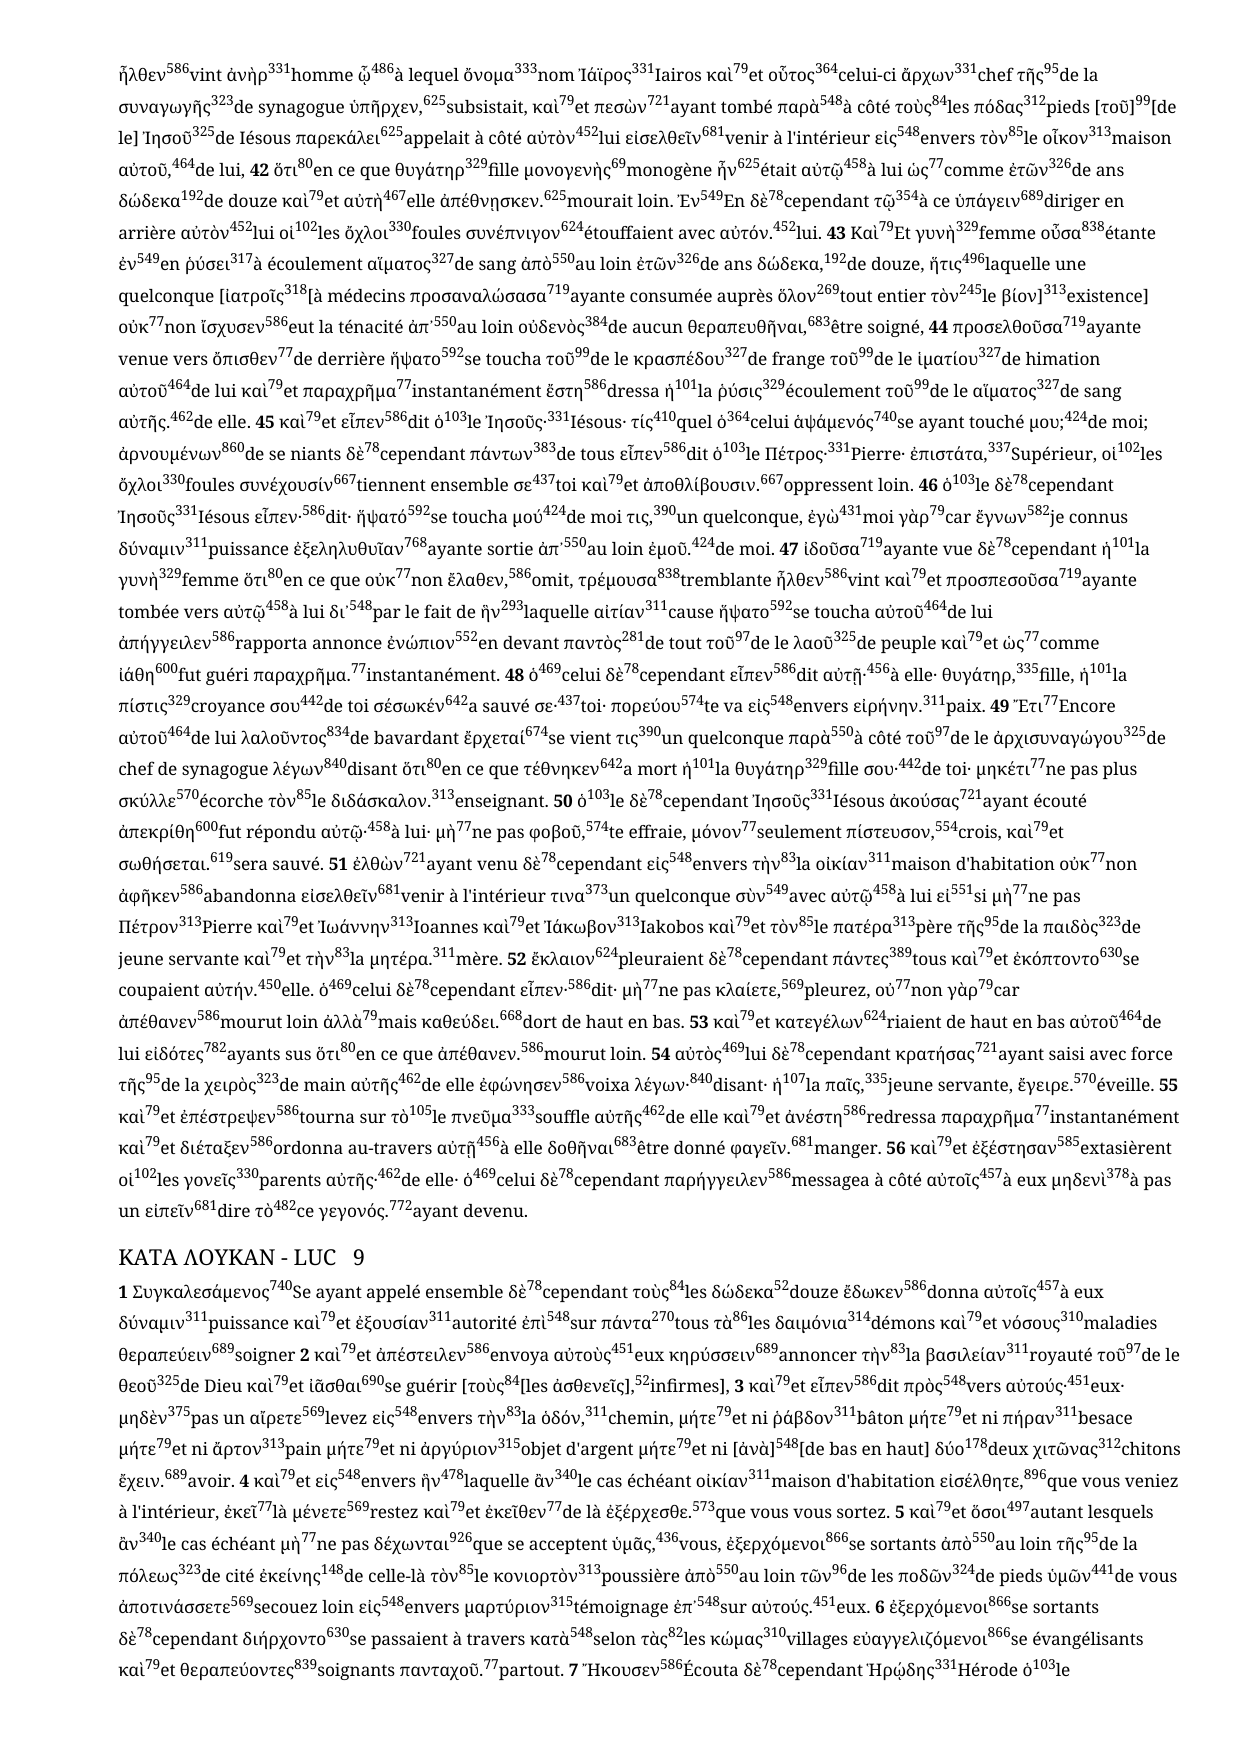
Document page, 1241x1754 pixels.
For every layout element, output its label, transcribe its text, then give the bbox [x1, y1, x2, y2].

text 1 Συγκαλεσάμενος740Se ayant appelé ensemble δὲ78cependant τοὺς84les δώδεκα52douze ἔδωκεν586donna αὐτοῖς457à eux δύναμιν311puissance καὶ79et ἐξουσίαν311autorité ἐπὶ548sur πάντα270tous τὰ86les δαιμόνια314démons καὶ79et νόσους310maladies θεραπεύειν689soigner 2 καὶ79et ἀπέστειλεν586envoya αὐτοὺς451eux κηρύσσειν689annoncer τὴν83la βασιλείαν311royauté τοῦ97de le θεοῦ325de Dieu καὶ79et ἰᾶσθαι690se guérir [τοὺς84[les ἀσθενεῖς],52infirmes], 3 καὶ79et εἶπεν586dit πρὸς548vers αὐτούς·451eux· μηδὲν375pas un αἴρετε569levez εἰς548envers τὴν83la ὁδόν,311chemin, μήτε79et ni ῥάβδον311bâton μήτε79et ni πήραν311besace μήτε79et ni ἄρτον313pain μήτε79et ni ἀργύριον315objet d'argent μήτε79et ni [ἀνὰ]548[de bas en haut] δύο178deux χιτῶνας312chitons ἔχειν.689avoir. 4 καὶ79et εἰς548envers ἣν478laquelle ἂν340le cas échéant οἰκίαν311maison d'habitation εἰσέλθητε,896que vous veniez à l'intérieur, ἐκεῖ77là μένετε569restez καὶ79et ἐκεῖθεν77de là ἐξέρχεσθε.573que vous vous sortez. 5 καὶ79et ὅσοι497autant lesquels ἂν340le cas échéant μὴ77ne pas δέχωνται926que se acceptent ὑμᾶς,436vous, ἐξερχόμενοι866se sortants ἀπὸ550au loin τῆς95de la πόλεως323de cité ἐκείνης148de celle-là τὸν85le κονιορτὸν313poussière ἀπὸ550au loin τῶν96de les ποδῶν324de pieds ὑμῶν441de vous ἀποτινάσσετε569secouez loin εἰς548envers μαρτύριον315témoignage ἐπ᾽548sur αὐτούς.451eux. 6 ἐξερχόμενοι866se sortants δὲ78cependant διήρχοντο630se passaient à travers κατὰ548selon τὰς82les κώμας310villages εὐαγγελιζόμενοι866se évangélisants καὶ79et θεραπεύοντες839soignants πανταχοῦ.77partout. 7 Ἤκουσεν586Écouta δὲ78cependant Ἡρῴδης331Hérode ὁ103le τετραάρχης331tétrarque τὰ347ces γινόμενα850se devenants πάντα270tous καὶ79et διηπόρει625hésitait complètement διὰ548par le fait de τὸ348ce λέγεσθαι692être dit ὑπό550sous τινων383de des quelconques ὅτι80en ce que Ἰωάννης331Ioannes ἠγέρθη600fut éveillé ἐκ550hors νεκρῶν,64de morts, 8 ὑπό550sous τινων383de des quelconques δὲ78cependant ὅτι80en ce que Ἠλίας331Élia ἐφάνη,600fut apparu en lumière, ἄλλων383de autres δὲ78cependant ὅτι80en ce que προφήτης331prophète τις287un quelconque τῶν96de les ἀρχαίων64de originaires ἀνέστη.586redressa. 9 εἶπεν586dit δὲ78cependant ὁ103le Ἡρῴδης·331Hérode· Ἰωάννην313Ioannes ἐγὼ431moi ἀπεκεφάλισα·582je décapitai· τίς410quel δέ78cependant ἐστιν668est οὗτος364celui-ci περὶ550autour οὗ492de lequel ἀκούω664j'écoute τοιαῦτα;347tels; καὶ79et ἐζήτει625cherchait ἰδεῖν681voir αὐτόν.452lui. 10 Καὶ79Et ὑποστρέψαντες720ayants retournés en arrière οἱ102les ἀπόστολοι330envoyés διηγήσαντο591se racontèrent complètement αὐτῷ458à lui ὅσα481autant lesquels ἐποίησαν.585firent. Καὶ79Et παραλαβὼν721ayant pris à côté αὐτοὺς451eux ὑπεχώρησεν586plaça en arrière κατ᾽548selon ἰδίαν544en propre εἰς548envers πόλιν311cité καλουμένην873étante appelée Βηθσαϊδά.311Bethsaïda. 11 οἱ102les δὲ78cependant ὄχλοι330foules γνόντες720ayants connus ἠκολούθησαν585suivirent αὐτῷ·458à lui· καὶ79et ἀποδεξάμενος740se ayant accepté loin αὐτοὺς451eux ἐλάλει625bavardait αὐτοῖς457à eux περὶ550autour τῆς95de la βασιλείας323de royauté τοῦ97de le θεοῦ,325de Dieu, καὶ79et τοὺς345ceux χρείαν311besoin ἔχοντας821ayants θεραπείας323de thérapie ἰᾶτο.631se guérissait. 12 Ἡ101La δὲ78cependant ἡμέρα329journée ἤρξατο592se origina κλίνειν·689cliner· προσελθόντες720ayants venus vers δὲ78cependant οἱ102les δώδεκα70douze εἶπαν585dirent αὐτῷ·458à lui· ἀπόλυσον554délie au loin τὸν85le ὄχλον,313foule, ἵνα80afin que πορευθέντες759ayants étés allés εἰς548envers τὰς82les κύκλῳ77en cercle κώμας310villages καὶ79et ἀγροὺς312champs καταλύσωσιν898que délient vers le bas καὶ79et εὕρωσιν898que trouvent ἐπισιτισμόν,313ravitaillement, ὅτι80en ce que ὧδε77ici ἐν549en ἐρήμῳ10à désert τόπῳ319à lieu ἐσμέν.663nous sommes. 13 εἶπεν586dit δὲ78cependant πρὸς548vers αὐτούς·451eux· δότε553donnez αὐτοῖς457à eux ὑμεῖς447vous φαγεῖν.681manger. οἱ468ceux δὲ78cependant εἶπαν·585dirent· οὐκ77non εἰσὶν667sont ἡμῖν419à nous πλεῖον73plus nombreusement ἢ79ou ἄρτοι330pains πέντε196cinq καὶ79et ἰχθύες330poissons δύο,196deux, εἰ80si μήτι340ne serait-ce que πορευθέντες759ayants étés allés ἡμεῖς430nous ἀγοράσωμεν894que nous achetions à l'agora εἰς548envers πάντα269tout τὸν85le λαὸν313peuple τοῦτον138celui-ci βρώματα.314aliments. 14 ἦσαν624étaient γὰρ79car ὡσεὶ77comme si ἄνδρες330hommes πεντακισχίλιοι.196cinq mille. εἶπεν586dit δὲ78cependant πρὸς548vers τοὺς84les μαθητὰς312disciples αὐτοῦ·464de lui· κατακλίνατε553clinez de haut en bas αὐτοὺς451eux κλισίας310places de clinaisons [ὡσεὶ]77[comme si] ἀνὰ77de bas en haut πεντήκοντα.52cinquante. 15 καὶ79et ἐποίησαν585firent οὕτως77ainsi καὶ79et κατέκλιναν585clinèrent de haut en bas ἅπαντας.372en totalités. 16 λαβὼν721ayant pris δὲ78cependant τοὺς84les πέντε178cinq ἄρτους312pains καὶ79et τοὺς84les δύο178deux ἰχθύας312poissons ἀναβλέψας721ayant regardé de bas en haut εἰς548envers τὸν85le οὐρανὸν313ciel εὐλόγησεν586élogia αὐτοὺς451eux καὶ79et κατέκλασεν586cassa de haut en bas καὶ79et ἐδίδου625donnait τοῖς90à les μαθηταῖς318à disciples παραθεῖναι681poser à côté τῷ91à le ὄχλῳ.319à foule. 17 καὶ79et ἔφαγον585mangèrent καὶ79et ἐχορτάσθησαν599furent fourragé πάντες,389tous, καὶ79et ἤρθη600fut levé τὸ366ce περισσεῦσαν723ayant surabondé αὐτοῖς457à eux κλασμάτων326de morceaux κόφινοι330couffins δώδεκα.196douze. 18 Καὶ79Et ἐγένετο592se devint ἐν549en τῷ354à ce εἶναι689être αὐτὸν452lui προσευχόμενον849se priant κατὰ548selon μόνας370seules συνῆσαν624étaient avec αὐτῷ458à lui οἱ102les μαθηταί,330disciples, καὶ79et ἐπηρώτησεν586surinterrogea αὐτοὺς451eux λέγων·840disant· τίνα397quel με417moi λέγουσιν667disent οἱ102les ὄχλοι330foules εἶναι;689être; 19 οἱ468ceux δὲ78cependant ἀποκριθέντες759ayants étés répondus εἶπαν·585dirent· Ἰωάννην313Ioannes τὸν85le βαπτιστήν,313Baptiseur, ἄλλοι389autres δὲ78cependant Ἠλίαν,313Élia, ἄλλοι389autres δὲ78cependant ὅτι80en ce que προφήτης331prophète τις287un quelconque τῶν96de les ἀρχαίων64de originaires ἀνέστη.586redressa. 20 εἶπεν586dit δὲ78cependant αὐτοῖς·457à eux· ὑμεῖς447vous δὲ78cependant τίνα397quel με417moi λέγετε665vous dites εἶναι;689être; Πέτρος331Pierre δὲ78cependant ἀποκριθεὶς760ayant été répondu εἶπεν·586dit· τὸν85le χριστὸν313Christ τοῦ97de le θεοῦ.325de Dieu. 21 ὁ469celui δὲ78cependant ἐπιτιμήσας721ayant survalorisé αὐτοῖς457à eux παρήγγειλεν586messagea à côté μηδενὶ378à pas un λέγειν689dire τοῦτο348ce-ci 22 εἰπὼν721ayant dit ὅτι80en ce que δεῖ668attache de lien τὸν85le υἱὸν313fils τοῦ97de le ἀνθρώπου325de être humain πολλὰ374nombreux παθεῖν681souffrir καὶ79et ἀποδοκιμασθῆναι683être éprouvé en rejet ἀπὸ550au loin τῶν96de les πρεσβυτέρων64de plus anciens καὶ79et ἀρχιερέων324de chefs sacrificateurs καὶ79et γραμματέων324de lettrés καὶ79et ἀποκτανθῆναι683être tué catégoriquement καὶ79et τῇ89à la τρίτῃ206à troisième ἡμέρᾳ317à journée ἐγερθῆναι.683être éveillé. 23 Ἔλεγεν625Disait δὲ78cependant πρὸς548vers πάντας·372tous· εἴ80si τις390un quelconque θέλει668veut ὀπίσω552derrière μου424de moi ἔρχεσθαι,690se venir, ἀρνησάσθω560se nie ἑαυτὸν528lui-même καὶ79et ἀράτω556lève τὸν85le σταυρὸν313croix αὐτοῦ464de lui καθ᾽548selon ἡμέραν311journée καὶ79et ἀκολουθείτω572suive μοι.420à moi. 24 ὃς498lequel γὰρ79car ἂν340le cas échéant θέλῃ921que veuille τὴν83la ψυχὴν311âme αὐτοῦ464de lui σῶσαι681sauver ἀπολέσει606perdra au loin αὐτήν·450elle· ὃς498lequel δ᾽78cependant ἂν340le cas échéant ἀπολέσῃ899que perde au loin τὴν83la ψυχὴν311âme αὐτοῦ464de lui ἕνεκεν552à cause ἐμοῦ424de moi οὗτος364celui-ci σώσει606sauvera αὐτήν.450elle. 25 τί399quel γὰρ79car ὠφελεῖται680est profité ἄνθρωπος331être humain κερδήσας721ayant gagné τὸν85le κόσμον313monde ὅλον269tout entier ἑαυτὸν528lui-même δὲ78cependant ἀπολέσας721ayant perdu au loin ἢ79ou ζημιωθείς;760ayant été endommagé; 26 ὃς498lequel γὰρ79car ἂν340le cas échéant ἐπαισχυνθῇ911que soit eu honte sur με417moi καὶ79et τοὺς84les ἐμοὺς217miens λόγους,312discours, τοῦτον346celui-ci ὁ103le υἱὸς331fils τοῦ97de le ἀνθρώπου325de être humain ἐπαισχυνθήσεται,619sera eu honte sur, ὅταν80lorsque le cas échéant ἔλθῃ899que vienne ἐν549en τῇ89à la δόξῃ317à gloire αὐτοῦ464de lui καὶ79et τοῦ97de le πατρὸς325de père καὶ79et τῶν96de les ἁγίων15de saints ἀγγέλων.324de messagers. 27 λέγω664je dis δὲ78cependant ὑμῖν438à vous ἀληθῶς,77vraiment, εἰσίν667sont τινες389des quelconques τῶν357de ceux αὐτοῦ77là-même ἑστηκότων777de ayants dressés οἳ497lesquels οὐ77non μὴ77ne pas γεύσωνται904que se goûtent θανάτου325de trépas ἕως80jusqu'à ce que ἂν340le cas échéant ἴδωσιν898que voient τὴν83la βασιλείαν311royauté τοῦ97de le θεοῦ.325de Dieu. 28 Ἐγένετο592Se devint δὲ78cependant μετὰ548après τοὺς84les λόγους312discours τούτους137ceux-ci ὡσεὶ77comme si ἡμέραι328journées ὀκτὼ194huit [καὶ]79[et] παραλαβὼν721ayant pris à côté Πέτρον313Pierre καὶ79et Ἰωάννην313Ioannes καὶ79et Ἰάκωβον313Iakobos ἀνέβη586monta εἰς548envers τὸ87le ὄρος315montagne προσεύξασθαι.682se prier. 29 καὶ79et ἐγένετο592se devint ἐν549en τῷ354à ce προσεύχεσθαι690se prier αὐτὸν452lui τὸ105le εἶδος333aspect τοῦ99de le προσώπου327de face αὐτοῦ464de lui ἕτερον392autre-différent καὶ79et ὁ103le ἱματισμὸς331habillement d'himation αὐτοῦ464de lui λευκὸς47blanc ἐξαστράπτων.840éclairant dehors. 30 καὶ79et ἰδοὺ306voici ἄνδρες330hommes δύο196deux συνελάλουν624bavardaient ensemble αὐτῷ,458à lui, οἵτινες497lesquels des quelconques ἦσαν624étaient Μωϋσῆς331Môusês καὶ79et Ἠλίας,331Élia, 31 οἳ497lesquels ὀφθέντες759ayants étés vus ἐν549en δόξῃ317à gloire ἔλεγον624disaient τὴν83la ἔξοδον311exode αὐτοῦ,464de lui, ἣν478laquelle ἤμελλεν625imminait πληροῦν689faire plénitude ἐν549en Ἰερουσαλήμ.317à Ierousalem. 32 ὁ103le δὲ78cependant Πέτρος331Pierre καὶ79et οἱ363ceux σὺν549avec αὐτῷ458à lui ἦσαν624étaient βεβαρημένοι812ayants étés alourdis ὕπνῳ·319à sommeil· διαγρηγορήσαντες720ayants veillés à travers δὲ78cependant εἶδον585virent τὴν83la δόξαν311gloire αὐτοῦ464de lui καὶ79et τοὺς84les δύο178deux ἄνδρας312hommes τοὺς345ceux συνεστῶτας769ayants dressés avec αὐτῷ.458à lui. 33 καὶ79et ἐγένετο592se devint ἐν549en τῷ354à ce διαχωρίζεσθαι692être séparé entièrement αὐτοὺς451eux ἀπ᾽550au loin αὐτοῦ464de lui εἶπεν586dit ὁ103le Πέτρος331Pierre πρὸς548vers τὸν85le Ἰησοῦν·313Iésous· ἐπιστάτα,337Supérieur, καλόν49beau ἐστιν668est ἡμᾶς416nous ὧδε77ici εἶναι,689être, καὶ79et ποιήσωμεν894que nous fassions σκηνὰς310tentes τρεῖς,176trois, μίαν51une σοὶ439à toi καὶ79et μίαν51une Μωϋσεῖ319à Môusês καὶ79et μίαν51une Ἠλίᾳ,319à Élia, μὴ77ne pas εἰδὼς783ayant su ὃ482lequel λέγει.668dit. 34 ταῦτα347ces-ci δὲ78cependant αὐτοῦ464de lui λέγοντος834de disant ἐγένετο592se devint νεφέλη329nuée καὶ79et ἐπεσκίαζεν625ombrait sur αὐτούς·451eux· ἐφοβήθησαν599furent effrayé δὲ78cependant ἐν549en τῷ354à ce εἰσελθεῖν681venir à l'intérieur αὐτοὺς451eux εἰς548envers τὴν83la νεφέλην.311nuée. 35 καὶ79et φωνὴ329voix ἐγένετο592se devint ἐκ550hors τῆς95de la νεφέλης323de nuée λέγουσα·838disante· οὗτός364celui-ci ἐστιν668est ὁ103le υἱός331fils μου424de moi ὁ364celui ἐκλελεγμένος,813ayant été élu, αὐτοῦ464de lui ἀκούετε.569écoutez. 36 καὶ79et ἐν549en τῷ354à ce γενέσθαι682se devenir τὴν83la φωνὴν311voix εὑρέθη600fut trouvé Ἰησοῦς331Iésous μόνος.132seul. καὶ79et αὐτοὶ468eux ἐσίγησαν585gardèrent le silence καὶ79et οὐδενὶ378à aucun ἀπήγγειλαν585rapportèrent annonce ἐν549en ἐκείναις141à celles-là ταῖς88à les ἡμέραις316à journées οὐδὲν375aucun ὧν493de lesquels ἑώρακαν.641ont vu. 37 Ἐγένετο592Se devint δὲ78cependant τῇ89à la ἑξῆς77suivant ἡμέρᾳ317à journée κατελθόντων715de ayants venus de haut en bas αὐτῶν463de eux ἀπὸ550au loin τοῦ99de le ὄρους327de montagne συνήντησεν586rencontra avec αὐτῷ458à lui ὄχλος331foule πολύς.287nombreux. 38 καὶ79et ἰδοὺ306voici ἀνὴρ331homme ἀπὸ550au loin τοῦ97de le ὄχλου325de foule ἐβόησεν586beugla λέγων·840disant· διδάσκαλε,337enseignant, δέομαί670je m'attache de lien σου442de toi ἐπιβλέψαι681regarder sur ἐπὶ548sur τὸν85le υἱόν313fils μου,424de moi, ὅτι80en ce que μονογενής47monogène μοί420à moi ἐστιν,668est, 39 καὶ79et ἰδοὺ306voici πνεῦμα333souffle λαμβάνει668prend αὐτὸν452lui καὶ79et ἐξαίφνης77soudainement κράζει668croasse καὶ79et σπαράσσει668convulse αὐτὸν452lui μετὰ550avec ἀφροῦ325de écume καὶ79et μόγις77laborieusement ἀποχωρεῖ668déplace loin ἀπ᾽550au loin αὐτοῦ464de lui συντρῖβον842broyant ensemble αὐτόν·452lui· 40 καὶ79et ἐδεήθην596je fus attaché de lien τῶν96de les μαθητῶν324de disciples σου442de toi ἵνα80afin que ἐκβάλωσιν898que éjectent αὐτό,454lui, καὶ79et οὐκ77non ἠδυνήθησαν.599furent pu. 41 ἀποκριθεὶς760ayant été répondu δὲ78cependant ὁ103le Ἰησοῦς331Iésous εἶπεν·586dit· ὦ340O γενεὰ335génération ἄπιστος25incroyante καὶ79et διεστραμμένη,816ayante étée tournée de travers, ἕως80jusqu'à ce que πότε77quand ἔσομαι608je me serai πρὸς548vers ὑμᾶς436vous καὶ79et ἀνέξομαι608je m'assumerai ὑμῶν;441de vous; προσάγαγε554amène ὧδε77ici τὸν85le υἱόν313fils σου.442de toi. 42 ἔτι77encore δὲ78cependant προσερχομένου861de se venant vers αὐτοῦ464de lui ἔρρηξεν586fracassa αὐτὸν452lui τὸ105le δαιμόνιον333démon καὶ79et συνεσπάραξεν·586convulsa ensemble· ἐπετίμησεν586survalorisa δὲ78cependant ὁ103le Ἰησοῦς331Iésous τῷ93à le πνεύματι321à souffle τῷ93à le ἀκαθάρτῳ12à impur καὶ79et ἰάσατο592se guérit τὸν85le παῖδα313jeune servant καὶ79et ἀπέδωκεν586redonna αὐτὸν452lui τῷ91à le πατρὶ319à père αὐτοῦ.464de lui. 43 ἐξεπλήσσοντο635étaient heurté à l'excès δὲ78cependant πάντες389tous ἐπὶ549sur τῇ89à la μεγαλειότητι317à magnificence τοῦ97de le θεοῦ.325de Dieu. Πάντων383de Tous δὲ78cependant θαυμαζόντων833de étonnants ἐπὶ549sur πᾶσιν379à tous οἷς487à lesquels ἐποίει625faisait εἶπεν586dit πρὸς548vers τοὺς84les μαθητὰς312disciples αὐτοῦ·464de lui· 44 θέσθε557que vous vous posez ὑμεῖς447vous εἰς548envers τὰ86les ὦτα314oreilles ὑμῶν441de vous τοὺς84les λόγους312discours τούτους·137ceux-ci· ὁ103le γὰρ79car υἱὸς331fils τοῦ97de le ἀνθρώπου325de être humain μέλλει668immine παραδίδοσθαι692être transmis εἰς548envers χεῖρας310mains ἀνθρώπων.324de êtres humains. 45 οἱ468ceux δὲ78cependant ἠγνόουν624méconnaissaient τὸ87le ῥῆμα315oral τοῦτο140ce-ci καὶ79et ἦν625était παρακεκαλυμμένον815ayant été couvert à côté ἀπ᾽550au loin αὐτῶν463de eux ἵνα80afin que μὴ77ne pas αἴσθωνται904que se perçoivent αὐτό,454lui, καὶ79et ἐφοβοῦντο630se effrayaient ἐρωτῆσαι681interroger αὐτὸν452lui περὶ550autour τοῦ99de le ῥήματος327de oral τούτου.152de ce-ci. 46 Εἰσῆλθεν586Vint à l'intérieur δὲ78cependant διαλογισμὸς331calcul au-travers ἐν549en αὐτοῖς,457à eux, τὸ366ce τίς410quel ἂν340le cas échéant εἴη700que soit μείζων47plus grand αὐτῶν.463de eux. 47 ὁ103le δὲ78cependant Ἰησοῦς331Iésous εἰδὼς783ayant su τὸν85le διαλογισμὸν313calcul au-travers τῆς95de la καρδίας323de coeur αὐτῶν,463de eux, ἐπιλαβόμενος740se ayant emparé παιδίον315petit enfant ἔστησεν586dressa αὐτὸ454lui παρ᾽549à côté ἑαυτῷ533à lui-même 48 καὶ79et εἶπεν586dit αὐτοῖς·457à eux· ὃς498lequel ἐὰν340si le cas échéant δέξηται905que se accepte τοῦτο140ce-ci τὸ87le παιδίον315petit enfant ἐπὶ549sur τῷ93à le ὀνόματί321à nom μου,424de moi, ἐμὲ417moi δέχεται·674se accepte· καὶ79et ὃς498lequel ἂν340le cas échéant ἐμὲ417moi δέξηται,905que se accepte, δέχεται674se accepte τὸν346celui ἀποστείλαντά707ayant envoyé με·417moi· ὁ103le γὰρ79car μικρότερος47plus petit ἐν549en πᾶσιν377à tous ὑμῖν438à vous ὑπάρχων840subsistant οὗτός364celui-ci ἐστιν668est μέγας.47grand. 49 Ἀποκριθεὶς760Ayant été répondu δὲ78cependant Ἰωάννης331Ioannes εἶπεν·586dit· ἐπιστάτα,337Supérieur, εἴδομέν581nous vîmes τινα373un quelconque ἐν549en τῷ93à le ὀνόματί321à nom σου442de toi ἐκβάλλοντα822éjectant δαιμόνια314démons καὶ79et ἐκωλύομεν620nous empêchions αὐτόν,452lui, ὅτι80en ce que οὐκ77non ἀκολουθεῖ668suit μεθ᾽550avec ἡμῶν.423de nous. 50 εἶπεν586dit δὲ78cependant πρὸς548vers αὐτὸν452lui ὁ103le Ἰησοῦς·331Iésous· μὴ77ne pas κωλύετε·569empêchez· ὃς498lequel γὰρ79car οὐκ77non ἔστιν668est καθ᾽550contre ὑμῶν,441de vous, ὑπὲρ550au-dessus ὑμῶν441de vous ἐστιν.668est. 51 Ἐγένετο592Se devint δὲ78cependant ἐν549en τῷ354à ce συμπληροῦσθαι692être fait plénitude ensemble τὰς82les ἡμέρας310journées τῆς95de la ἀναλήμψεως323de prise de bas en haut αὐτοῦ464de lui καὶ79et αὐτὸς469lui τὸ247le πρόσωπον315face ἐστήρισεν586fixa τοῦ360de ce πορεύεσθαι690se aller εἰς548envers Ἰερουσαλήμ.311Ierousalem. 52 Καὶ79Et ἀπέστειλεν586envoya ἀγγέλους312messagers πρὸ550d'avant προσώπου327de face αὐτοῦ.464de lui. καὶ79et πορευθέντες759ayants étés allés εἰσῆλθον585vinrent à l'intérieur εἰς548envers κώμην311village Σαμαριτῶν324de Samaritains ὡς80comme ἑτοιμάσαι681préparer αὐτῷ·458à lui· 53 καὶ79et οὐκ77non ἐδέξαντο591se acceptèrent αὐτόν,452lui, ὅτι80en ce que τὸ105le πρόσωπον333face αὐτοῦ464de lui ἦν625était πορευόμενον869se allant εἰς548envers Ἰερουσαλήμ.311Ierousalem. 54 ἰδόντες720ayants vus δὲ78cependant οἱ102les μαθηταὶ330disciples Ἰάκωβος331Iakobos καὶ79et Ἰωάννης331Ioannes εἶπαν·585dirent· κύριε,337Maître, θέλεις666tu veux εἴπωμεν894que nous disions πῦρ315feu καταβῆναι681descendre ἀπὸ550au loin τοῦ97de le οὐρανοῦ325de ciel καὶ79et ἀναλῶσαι681consumer αὐτούς;451eux; 55 στραφεὶς760ayant été tourné δὲ78cependant ἐπετίμησεν586survalorisa αὐτοῖς.457à eux. 56 καὶ79et ἐπορεύθησαν599furent allé εἰς548envers ἑτέραν113autre-différente κώμην.311village. 57 Καὶ79Et πορευομένων860de se allants αὐτῶν463de eux ἐν549en τῇ89à la ὁδῷ317à chemin εἶπέν586dit τις390un quelconque πρὸς548vers αὐτόν·452lui· ἀκολουθήσω602je suivrai σοι439à toi ὅπου80là où ἐὰν340si le cas échéant ἀπέρχῃ.925que tu te éloignes. 58 καὶ79et εἶπεν586dit αὐτῷ458à lui ὁ103le Ἰησοῦς·331Iésous· αἱ100les ἀλώπεκες328renards φωλεοὺς312tanières ἔχουσιν667ont καὶ79et τὰ104les πετεινὰ332volatiles τοῦ97de le οὐρανοῦ325de ciel κατασκηνώσεις,310nids, ὁ103le δὲ78cependant υἱὸς331fils τοῦ97de le ἀνθρώπου325de être humain οὐκ77non ἔχει668a ποῦ77où? τὴν243la κεφαλὴν311tête κλίνῃ.921que cline. 59 Εἶπεν586Dit δὲ78cependant πρὸς548vers ἕτερον·373autre-différent· ἀκολούθει570suis μοι.420à moi. ὁ469celui δὲ78cependant εἶπεν·586dit· [κύριε,]337[Maître,] ἐπίτρεψόν554permets μοι420à moi ἀπελθόντι713à ayant éloigné πρῶτον77premièrement θάψαι681ensevelir τὸν85le πατέρα313père μου.424de moi. 60 εἶπεν586dit δὲ78cependant αὐτῷ·458à lui· ἄφες554abandonne τοὺς84les νεκροὺς52morts θάψαι681ensevelir τοὺς84les ἑαυτῶν536de eux-mêmes νεκρούς,52morts, σὺ448toi δὲ78cependant ἀπελθὼν721ayant éloigné διάγγελλε570annonce à travers τὴν83la βασιλείαν311royauté τοῦ97de le θεοῦ.325de Dieu. 61 Εἶπεν586Dit δὲ78cependant καὶ77aussi ἕτερος·390autre-différent· ἀκολουθήσω602je suivrai σοι,439à toi, κύριε·337Maître· πρῶτον77premièrement δὲ78cependant ἐπίτρεψόν554permets μοι420à moi ἀποτάξασθαι682se éloigner en ordonnance τοῖς351à ceux εἰς548envers τὸν85le οἶκόν313maison μου.424de moi. 62 εἶπεν586dit δὲ78cependant [πρὸς548[vers αὐτὸν]452lui] ὁ103le Ἰησοῦς·331Iésous· οὐδεὶς390aucun ἐπιβαλὼν721ayant surjeté τὴν83la χεῖρα311main αὐτοῦ464de lui ἐπ᾽548sur ἄροτρον315araire καὶ79et βλέπων840regardant εἰς548envers τὰ347ces ὀπίσω77derrière εὔθετός47bien placé ἐστιν668est τῇ89à la βασιλείᾳ317à royauté τοῦ97de le θεοῦ.325de Dieu. [118, 1276, 1181, 1682]
text 1 Καὶ79Et ἐγένετο592se devint ἐν549en τῷ352à celui καθεξῆς77successivement καὶ79et αὐτὸς469lui διώδευεν625faisait route à travers κατὰ548selon πόλιν311cité καὶ79et κώμην311village κηρύσσων840annonçant καὶ79et εὐαγγελιζόμενος867se évangélisant τὴν83la βασιλείαν311royauté τοῦ97de le θεοῦ325de Dieu καὶ79et οἱ102les δώδεκα70douze σὺν549avec αὐτῷ,458à lui, 2 καὶ79et γυναῖκές328femmes τινες284des quelconques αἳ495lesquelles ἦσαν624étaient τεθεραπευμέναι810ayantes étées soignées ἀπὸ550au loin πνευμάτων326de souffles πονηρῶν17de méchants καὶ79et ἀσθενειῶν,322de infirmités, Μαρία329Maria ἡ496celle καλουμένη889étante appelée Μαγδαληνή,329Magdalene, ἀφ᾽550au loin ἧς490de laquelle δαιμόνια332démons ἑπτὰ198sept ἐξεληλύθει,659avait sorti, 3 καὶ79et Ἰωάννα329Ioanna γυνὴ329femme Χουζᾶ325de Chouza ἐπιτρόπου325de administrateur Ἡρῴδου325de Hérode καὶ79et Σουσάννα329Sousanna καὶ79et ἕτεραι387autres-différentes πολλαί,284nombreuses, αἵτινες495lesquelles des quelconques διηκόνουν624servaient αὐτοῖς457à eux ἐκ550hors τῶν359de ces ὑπαρχόντων835de subsistants αὐταῖς.455à elles. 4 Συνιόντος834de Allant ensemble δὲ78cependant ὄχλου325de foule πολλοῦ281de nombreux καὶ79et τῶν357de ceux κατὰ548selon πόλιν311cité ἐπιπορευομένων860de se allants en plus πρὸς548vers αὐτὸν452lui εἶπεν586dit διὰ550par παραβολῆς·323de parabole· 5 ἐξῆλθεν586sortit ὁ364celui σπείρων840semant τοῦ360de ce σπεῖραι681semer τὸν85le σπόρον313semaille αὐτοῦ.464de lui. καὶ79et ἐν549en τῷ354à ce σπείρειν689semer αὐτὸν452lui ὃ392lequel μὲν77certes ἔπεσεν586tomba παρὰ548à côté τὴν83la ὁδὸν311chemin καὶ79et κατεπατήθη,600fut piétiné de haut en bas, καὶ79et τὰ104les πετεινὰ332volatiles τοῦ97de le οὐρανοῦ325de ciel κατέφαγεν586mangea complètement αὐτό.454lui. 6 καὶ79et ἕτερον392autre-différent κατέπεσεν586tomba de haut en bas ἐπὶ548sur τὴν83la πέτραν,311roche, καὶ79et φυὲν762ayant été poussé ἐξηράνθη600fut séché διὰ548par le fait de τὸ348ce μὴ77ne pas ἔχειν689avoir ἰκμάδα.311humidité. 7 καὶ79et ἕτερον392autre-différent ἔπεσεν586tomba ἐν549en μέσῳ61à au milieu τῶν94de les ἀκανθῶν,322de épines, καὶ79et συμφυεῖσαι757ayantes étées poussées avec αἱ100les ἄκανθαι328épines ἀπέπνιξαν585étouffèrent complètement αὐτό.454lui. 8 καὶ79et ἕτερον392autre-différent ἔπεσεν586tomba εἰς548envers τὴν83la γῆν311terre τὴν83la ἀγαθὴν2bonne καὶ79et φυὲν762ayant été poussé ἐποίησεν586fit καρπὸν313fruit ἑκατονταπλασίονα.4centuple. ταῦτα347ces-ci λέγων840disant ἐφώνει·625voixait· ὁ364celui ἔχων840ayant ὦτα314oreilles ἀκούειν689écouter ἀκουέτω.572écoute. 9 Ἐπηρώτων624Surinterrogeaient δὲ78cependant αὐτὸν452lui οἱ102les μαθηταὶ330disciples αὐτοῦ464de lui τίς172quelle αὕτη362celle-ci εἴη700que soit ἡ101la παραβολή.329parabole. 10 ὁ469celui δὲ78cependant εἶπεν·586dit· ὑμῖν438à vous δέδοται654a été donné γνῶναι681connaître τὰ86les μυστήρια314mystères τῆς95de la βασιλείας323de royauté τοῦ97de le θεοῦ,325de Dieu, τοῖς90à les δὲ78cependant λοιποῖς377à restants ἐν549en παραβολαῖς,316à paraboles, ἵνα80afin que βλέποντες839regardants μὴ77ne pas βλέπωσιν920que regardent καὶ79et ἀκούοντες839écoutants μὴ77ne pas συνιῶσιν.920que comprennent. 11 Ἔστιν668Est δὲ78cependant αὕτη362celle-ci ἡ101la παραβολή·329parabole· ὁ103le σπόρος331semaille ἐστὶν668est ὁ103le λόγος331discours τοῦ97de le θεοῦ.325de Dieu. 12 οἱ363ceux δὲ78cependant παρὰ548à côté τὴν83la ὁδόν311chemin εἰσιν667sont οἱ363ceux ἀκούσαντες,720ayants écoutés, εἶτα77puis ἔρχεται674se vient ὁ103le διάβολος71diable καὶ79et αἴρει668lève τὸν85le λόγον313discours ἀπὸ550au loin τῆς95de la καρδίας323de coeur αὐτῶν,463de eux, ἵνα80afin que μὴ77ne pas πιστεύσαντες720ayants crus σωθῶσιν.910que soient sauvé. 13 οἱ363ceux δὲ78cependant ἐπὶ550sur τῆς95de la πέτρας323de roche οἳ497lesquels ὅταν80lorsque le cas échéant ἀκούσωσιν898que écoutent μετὰ550avec χαρᾶς323de joie δέχονται673se acceptent τὸν85le λόγον,313discours, καὶ79et οὗτοι363ceux-ci ῥίζαν311racine οὐκ77non ἔχουσιν,667ont, οἳ497lesquels πρὸς548vers καιρὸν313moment πιστεύουσιν667croient καὶ79et ἐν549en καιρῷ319à moment πειρασμοῦ325de tentation ἀφίστανται.673se dressent au loin. 14 τὸ366ce δὲ78cependant εἰς548envers τὰς82les ἀκάνθας310épines πεσόν,723ayant tombé, οὗτοί363ceux-ci εἰσιν667sont οἱ363ceux ἀκούσαντες,720ayants écoutés, καὶ79et ὑπὸ550sous μεριμνῶν322de inquiétudes καὶ79et πλούτου325de richesse καὶ79et ἡδονῶν322de plaisirs τοῦ97de le βίου325de existence πορευόμενοι866se allants συμπνίγονται679sont étouffés avec καὶ79et οὐ77non τελεσφοροῦσιν.667colportent à perfection. 15 τὸ366ce δὲ78cependant ἐν549en τῇ89à la καλῇ8à belle γῇ,317à terre, οὗτοί363ceux-ci εἰσιν667sont οἵτινες497lesquels des quelconques ἐν549en καρδίᾳ317à coeur καλῇ8à belle καὶ79et ἀγαθῇ8à bonne ἀκούσαντες720ayants écoutés τὸν85le λόγον313discours κατέχουσιν667tiennent de haut en bas καὶ79et καρποφοροῦσιν667colportent du fruit ἐν549en ὑπομονῇ.317à résistance. 16 Οὐδεὶς390Aucun δὲ78cependant λύχνον313chandelle ἅψας721ayant touché καλύπτει668couvre αὐτὸν452lui σκεύει321à ustensile ἢ79ou ὑποκάτω552en dessous vers le bas κλίνης323de lit τίθησιν,668pose, ἀλλ᾽79mais ἐπὶ550sur λυχνίας323de chandelier τίθησιν,668pose, ἵνα80afin que οἱ363ceux εἰσπορευόμενοι866se allants à l'intérieur βλέπωσιν920que regardent τὸ87le φῶς.315lumière. 17 οὐ77non γάρ79car ἐστιν668est κρυπτὸν49caché ὃ500lequel οὐ77non φανερὸν49visible γενήσεται612se deviendra οὐδὲ79non cependant ἀπόκρυφον73caché au loin ὃ500lequel οὐ77non μὴ77ne pas γνωσθῇ911que soit connu καὶ79et εἰς548envers φανερὸν55visible ἔλθῃ.899que vienne. 18 Βλέπετε569Regardez οὖν79donc πῶς77comment? ἀκούετε·665vous écoutez· ὃς498lequel ἂν340le cas échéant γὰρ79car ἔχῃ,921que ait, δοθήσεται619sera donné αὐτῷ·458à lui· καὶ79et ὃς498lequel ἂν340le cas échéant μὴ77ne pas ἔχῃ,921que ait, καὶ77aussi ὃ482lequel δοκεῖ668estime ἔχειν689avoir ἀρθήσεται619sera levé ἀπ᾽550au loin αὐτοῦ.464de lui. 19 Παρεγένετο592Se devint à côté δὲ78cependant πρὸς548vers αὐτὸν452lui ἡ101la μήτηρ329mère καὶ79et οἱ102les ἀδελφοὶ330frères αὐτοῦ464de lui καὶ79et οὐκ77non ἠδύναντο630se pouvaient συντυχεῖν681obtenir avec αὐτῷ458à lui διὰ548par le fait de τὸν85le ὄχλον.313foule. 20 ἀπηγγέλη600fut rapporté annonce δὲ78cependant αὐτῷ·458à lui· ἡ101la μήτηρ329mère σου442de toi καὶ79et οἱ102les ἀδελφοί330frères σου442de toi ἑστήκασιν641ont dressé ἔξω77au-dehors ἰδεῖν681voir θέλοντές839voulants σε.437toi. 21 ὁ469celui δὲ78cependant ἀποκριθεὶς760ayant été répondu εἶπεν586dit πρὸς548vers αὐτούς·451eux· μήτηρ329mère μου424de moi καὶ79et ἀδελφοί330frères μου424de moi οὗτοί363ceux-ci εἰσιν667sont οἱ363ceux τὸν85le λόγον313discours τοῦ97de le θεοῦ325de Dieu ἀκούοντες839écoutants καὶ79et ποιοῦντες.839faisants. 22 Ἐγένετο592Se devint δὲ78cependant ἐν549en μιᾷ57à une τῶν94de les ἡμερῶν322de journées καὶ79et αὐτὸς469lui ἐνέβη586embarqua εἰς548envers πλοῖον315navire καὶ79et οἱ102les μαθηταὶ330disciples αὐτοῦ464de lui καὶ79et εἶπεν586dit πρὸς548vers αὐτούς·451eux· διέλθωμεν894que nous passions à travers εἰς548envers τὸ348ce πέραν77de l'autre côté τῆς95de la λίμνης,323de lac, καὶ79et ἀνήχθησαν.599furent conduit de bas en haut. 23 πλεόντων833de naviguants δὲ78cependant αὐτῶν463de eux ἀφύπνωσεν.586endormit. καὶ79et κατέβη586descendit λαῖλαψ329ouragan ἀνέμου325de vent εἰς548envers τὴν83la λίμνην311lac καὶ79et συνεπληροῦντο635étaient fait plénitude ensemble καὶ79et ἐκινδύνευον.624risquaient. 24 προσελθόντες720ayants venus vers δὲ78cependant διήγειραν585réveillèrent αὐτὸν452lui λέγοντες·839disants· ἐπιστάτα337Supérieur ἐπιστάτα,337Supérieur, ἀπολλύμεθα.669nous nous perdons au loin. ὁ469celui δὲ78cependant διεγερθεὶς760ayant été réveillé ἐπετίμησεν586survalorisa τῷ91à le ἀνέμῳ319à vent καὶ79et τῷ91à le κλύδωνι319à vague τοῦ99de le ὕδατος·327de eau· καὶ79et ἐπαύσαντο591se pausèrent καὶ79et ἐγένετο592se devint γαλήνη.329calme. 25 εἶπεν586dit δὲ78cependant αὐτοῖς·457à eux· ποῦ77où? ἡ101la πίστις329croyance ὑμῶν;441de vous; φοβηθέντες759ayants étés effrayés δὲ78cependant ἐθαύμασαν585étonnèrent λέγοντες839disants πρὸς548vers ἀλλήλους·501les uns les autres· τίς410quel ἄρα77par conséquent οὗτός364celui-ci ἐστιν668est ὅτι80en ce que καὶ79et τοῖς90à les ἀνέμοις318à vents ἐπιτάσσει668ordonne sûrement καὶ79et τῷ93à le ὕδατι,321à eau, καὶ79et ὑπακούουσιν667écoutent en soumission αὐτῷ;458à lui; 26 Καὶ79Et κατέπλευσαν585naviguèrent de haut en bas εἰς548envers τὴν83la χώραν311région τῶν96de les Γερασηνῶν,64de Géraséniens, ἥτις496laquelle une quelconque ἐστὶν668est ἀντιπέρα552vis à vis τῆς95de la Γαλιλαίας.323de Galilée. 27 ἐξελθόντι713à ayant sorti δὲ78cependant αὐτῷ458à lui ἐπὶ548sur τὴν83la γῆν311terre ὑπήντησεν586vint à la rencontre ἀνήρ331homme τις287un quelconque ἐκ550hors τῆς95de la πόλεως323de cité ἔχων840ayant δαιμόνια314démons καὶ79et χρόνῳ319à temps ἱκανῷ10à assez-important οὐκ77non ἐνεδύσατο592se envêtit ἱμάτιον315himation καὶ79et ἐν549en οἰκίᾳ317à maison d'habitation οὐκ77non ἔμενεν625restait ἀλλ᾽79mais ἐν549en τοῖς92à les μνήμασιν.320à monuments. 28 ἰδὼν721ayant vu δὲ78cependant τὸν85le Ἰησοῦν313Iésous ἀνακράξας721ayant croassé de bas en haut προσέπεσεν586tomba vers αὐτῷ458à lui καὶ79et φωνῇ317à voix μεγάλῃ8à grande εἶπεν·586dit· τί412quel ἐμοὶ420à moi καὶ79et σοί,439à toi, Ἰησοῦ337Iésous υἱὲ337fils τοῦ97de le θεοῦ325de Dieu τοῦ97de le ὑψίστου;65de très haut; δέομαί670je m'attache de lien σου,442de toi, μή77ne pas με417moi βασανίσῃς.897que tu tortures. 29 παρήγγειλεν586messagea à côté γὰρ79car τῷ93à le πνεύματι321à souffle τῷ93à le ἀκαθάρτῳ12à impur ἐξελθεῖν681sortir ἀπὸ550au loin τοῦ97de le ἀνθρώπου.325de être humain. πολλοῖς274à nombreux γὰρ79car χρόνοις318à temps συνηρπάκει659avait ravi avec αὐτὸν452lui καὶ79et ἐδεσμεύετο636était lié ἁλύσεσιν316à chaînes καὶ79et πέδαις316à entraves φυλασσόμενος891étant gardienné καὶ79et διαρήσσων840fracassant à travers τὰ86les δεσμὰ314liens ἠλαύνετο636était propulsé ὑπὸ550sous τοῦ99de le δαιμονίου327de démon εἰς548envers τὰς82les ἐρήμους.50désertes. 30 ἐπηρώτησεν586surinterrogea δὲ78cependant αὐτὸν452lui ὁ103le Ἰησοῦς·331Iésous· τί412quel σοι439à toi ὄνομά333nom ἐστιν;668est; ὁ469celui δὲ78cependant εἶπεν·586dit· λεγεών,329légion, ὅτι80en ce que εἰσῆλθεν586vint à l'intérieur δαιμόνια332démons πολλὰ288nombreux εἰς548envers αὐτόν.452lui. 31 καὶ79et παρεκάλουν624appelaient à côté αὐτὸν452lui ἵνα80afin que μὴ77ne pas ἐπιτάξῃ899que ordonne sûrement αὐτοῖς459à eux εἰς548envers τὴν83la ἄβυσσον311abysse ἀπελθεῖν.681éloigner. 32 ἦν625était δὲ78cependant ἐκεῖ77là ἀγέλη329harde χοίρων324de pourceaux ἱκανῶν15de assez-importants βοσκομένη889étante faite paître ἐν549en τῷ93à le ὄρει·321à montagne· καὶ79et παρεκάλεσαν585appelèrent à côté αὐτὸν452lui ἵνα80afin que ἐπιτρέψῃ899que permette αὐτοῖς459à eux εἰς548envers ἐκείνους345ceux-là εἰσελθεῖν·681venir à l'intérieur· καὶ79et ἐπέτρεψεν586permit αὐτοῖς.459à eux. 33 ἐξελθόντα722ayants sortis δὲ78cependant τὰ104les δαιμόνια332démons ἀπὸ550au loin τοῦ97de le ἀνθρώπου325de être humain εἰσῆλθον585vinrent à l'intérieur εἰς548envers τοὺς84les χοίρους,312pourceaux, καὶ79et ὥρμησεν586rua ἡ101la ἀγέλη329harde κατὰ550contre τοῦ97de le κρημνοῦ325de escarpement εἰς548envers τὴν83la λίμνην311lac καὶ79et ἀπεπνίγη.600fut étouffé complètement. 34 Ἰδόντες720Ayants vus δὲ78cependant οἱ363ceux βόσκοντες839faisants paître τὸ348ce γεγονὸς772ayant devenu ἔφυγον585fuirent καὶ79et ἀπήγγειλαν585rapportèrent annonce εἰς548envers τὴν83la πόλιν311cité καὶ79et εἰς548envers τοὺς84les ἀγρούς.312champs. 35 ἐξῆλθον585sortirent δὲ78cependant ἰδεῖν681voir τὸ348ce γεγονὸς772ayant devenu καὶ79et ἦλθον585vinrent πρὸς548vers τὸν85le Ἰησοῦν313Iésous καὶ79et εὗρον585trouvèrent καθήμενον849se étant assis τὸν85le ἄνθρωπον313être humain ἀφ᾽550au loin οὗ492de lequel τὰ104les δαιμόνια332démons ἐξῆλθεν586sortit ἱματισμένον796ayant été vêtu himation καὶ79et σωφρονοῦντα822étant sain d'émotion παρὰ548à côté τοὺς84les πόδας312pieds τοῦ97de le Ἰησοῦ,325de Iésous, καὶ79et ἐφοβήθησαν.599furent effrayé. 36 ἀπήγγειλαν585rapportèrent annonce δὲ78cependant αὐτοῖς457à eux οἱ363ceux ἰδόντες720ayants vus πῶς77comment? ἐσώθη600fut sauvé ὁ364celui δαιμονισθείς.760ayant été démonisé. 37 καὶ79et ἠρώτησεν586interrogea αὐτὸν452lui ἅπαν289en totalité τὸ105le πλῆθος333multitude τῆς95de la περιχώρου63de région alentour τῶν96de les Γερασηνῶν64de Géraséniens ἀπελθεῖν681éloigner ἀπ᾽550au loin αὐτῶν,465de eux, ὅτι80en ce que φόβῳ319à effroi μεγάλῳ10à grand συνείχοντο·635étaient tenu ensemble· αὐτὸς469lui δὲ78cependant ἐμβὰς721ayant embarqué εἰς548envers πλοῖον315navire ὑπέστρεψεν.586retourna en arrière. 38 ἐδεῖτο631se attachait de lien δὲ78cependant αὐτοῦ464de lui ὁ103le ἀνὴρ331homme ἀφ᾽550au loin οὗ492de lequel ἐξεληλύθει659avait sorti τὰ104les δαιμόνια332démons εἶναι689être σὺν549avec αὐτῷ·458à lui· ἀπέλυσεν586délia au loin δὲ78cependant αὐτὸν452lui λέγων·840disant· 39 ὑπόστρεφε570retourne en arrière εἰς548envers τὸν85le οἶκόν313maison σου442de toi καὶ79et διηγοῦ574te raconte complètement ὅσα481autant lesquels σοι439à toi ἐποίησεν586fit ὁ103le θεός.331Dieu. καὶ79et ἀπῆλθεν586éloigna καθ᾽548selon ὅλην267toute entière τὴν83la πόλιν311cité κηρύσσων840annonçant ὅσα481autant lesquels ἐποίησεν586fit αὐτῷ458à lui ὁ103le Ἰησοῦς.331Iésous. 40 Ἐν549En δὲ78cependant τῷ354à ce ὑποστρέφειν689retourner en arrière τὸν85le Ἰησοῦν313Iésous ἀπεδέξατο592se accepta loin αὐτὸν452lui ὁ103le ὄχλος·331foule· ἦσαν624étaient γὰρ79car πάντες389tous προσδοκῶντες839attendants αὐτόν.452lui. 41 καὶ79et ἰδοὺ306voici ἦλθεν586vint ἀνὴρ331homme ᾧ486à lequel ὄνομα333nom Ἰάϊρος331Iairos καὶ79et οὗτος364celui-ci ἄρχων331chef τῆς95de la συναγωγῆς323de synagogue ὑπῆρχεν,625subsistait, καὶ79et πεσὼν721ayant tombé παρὰ548à côté τοὺς84les πόδας312pieds [τοῦ]99[de le] Ἰησοῦ325de Iésous παρεκάλει625appelait à côté αὐτὸν452lui εἰσελθεῖν681venir à l'intérieur εἰς548envers τὸν85le οἶκον313maison αὐτοῦ,464de lui, 42 ὅτι80en ce que θυγάτηρ329fille μονογενὴς69monogène ἦν625était αὐτῷ458à lui ὡς77comme ἐτῶν326de ans δώδεκα192de douze καὶ79et αὐτὴ467elle ἀπέθνῃσκεν.625mourait loin. Ἐν549En δὲ78cependant τῷ354à ce ὑπάγειν689diriger en arrière αὐτὸν452lui οἱ102les ὄχλοι330foules συνέπνιγον624étouffaient avec αὐτόν.452lui. 43 Καὶ79Et γυνὴ329femme οὖσα838étante ἐν549en ῥύσει317à écoulement αἵματος327de sang ἀπὸ550au loin ἐτῶν326de ans δώδεκα,192de douze, ἥτις496laquelle une quelconque [ἰατροῖς318[à médecins προσαναλώσασα719ayante consumée auprès ὅλον269tout entier τὸν245le βίον]313existence] οὐκ77non ἴσχυσεν586eut la ténacité ἀπ᾽550au loin οὐδενὸς384de aucun θεραπευθῆναι,683être soigné, 44 προσελθοῦσα719ayante venue vers ὄπισθεν77de derrière ἥψατο592se toucha τοῦ99de le κρασπέδου327de frange τοῦ99de le ἱματίου327de himation αὐτοῦ464de lui καὶ79et παραχρῆμα77instantanément ἔστη586dressa ἡ101la ῥύσις329écoulement τοῦ99de le αἵματος327de sang αὐτῆς.462de elle. 45 καὶ79et εἶπεν586dit ὁ103le Ἰησοῦς·331Iésous· τίς410quel ὁ364celui ἁψάμενός740se ayant touché μου;424de moi; ἀρνουμένων860de se niants δὲ78cependant πάντων383de tous εἶπεν586dit ὁ103le Πέτρος·331Pierre· ἐπιστάτα,337Supérieur, οἱ102les ὄχλοι330foules συνέχουσίν667tiennent ensemble σε437toi καὶ79et ἀποθλίβουσιν.667oppressent loin. 46 ὁ103le δὲ78cependant Ἰησοῦς331Iésous εἶπεν·586dit· ἥψατό592se toucha μού424de moi τις,390un quelconque, ἐγὼ431moi γὰρ79car ἔγνων582je connus δύναμιν311puissance ἐξεληλυθυῖαν768ayante sortie ἀπ᾽550au loin ἐμοῦ.424de moi. 47 ἰδοῦσα719ayante vue δὲ78cependant ἡ101la γυνὴ329femme ὅτι80en ce que οὐκ77non ἔλαθεν,586omit, τρέμουσα838tremblante ἦλθεν586vint καὶ79et προσπεσοῦσα719ayante tombée vers αὐτῷ458à lui δι᾽548par le fait de ἣν293laquelle αἰτίαν311cause ἥψατο592se toucha αὐτοῦ464de lui ἀπήγγειλεν586rapporta annonce ἐνώπιον552en devant παντὸς281de tout τοῦ97de le λαοῦ325de peuple καὶ79et ὡς77comme ἰάθη600fut guéri παραχρῆμα.77instantanément. 48 ὁ469celui δὲ78cependant εἶπεν586dit αὐτῇ·456à elle· θυγάτηρ,335fille, ἡ101la πίστις329croyance σου442de toi σέσωκέν642a sauvé σε·437toi· πορεύου574te va εἰς548envers εἰρήνην.311paix. 49 Ἔτι77Encore αὐτοῦ464de lui λαλοῦντος834de bavardant ἔρχεταί674se vient τις390un quelconque παρὰ550à côté τοῦ97de le ἀρχισυναγώγου325de chef de synagogue λέγων840disant ὅτι80en ce que τέθνηκεν642a mort ἡ101la θυγάτηρ329fille σου·442de toi· μηκέτι77ne pas plus σκύλλε570écorche τὸν85le διδάσκαλον.313enseignant. 50 ὁ103le δὲ78cependant Ἰησοῦς331Iésous ἀκούσας721ayant écouté ἀπεκρίθη600fut répondu αὐτῷ·458à lui· μὴ77ne pas φοβοῦ,574te effraie, μόνον77seulement πίστευσον,554crois, καὶ79et σωθήσεται.619sera sauvé. 51 ἐλθὼν721ayant venu δὲ78cependant εἰς548envers τὴν83la οἰκίαν311maison d'habitation οὐκ77non ἀφῆκεν586abandonna εἰσελθεῖν681venir à l'intérieur τινα373un quelconque σὺν549avec αὐτῷ458à lui εἰ551si μὴ77ne pas Πέτρον313Pierre καὶ79et Ἰωάννην313Ioannes καὶ79et Ἰάκωβον313Iakobos καὶ79et τὸν85le πατέρα313père τῆς95de la παιδὸς323de jeune servante καὶ79et τὴν83la μητέρα.311mère. 52 ἔκλαιον624pleuraient δὲ78cependant πάντες389tous καὶ79et ἐκόπτοντο630se coupaient αὐτήν.450elle. ὁ469celui δὲ78cependant εἶπεν·586dit· μὴ77ne pas κλαίετε,569pleurez, οὐ77non γὰρ79car ἀπέθανεν586mourut loin ἀλλὰ79mais καθεύδει.668dort de haut en bas. 53 καὶ79et κατεγέλων624riaient de haut en bas αὐτοῦ464de lui εἰδότες782ayants sus ὅτι80en ce que ἀπέθανεν.586mourut loin. 54 αὐτὸς469lui δὲ78cependant κρατήσας721ayant saisi avec force τῆς95de la χειρὸς323de main αὐτῆς462de elle ἐφώνησεν586voixa λέγων·840disant· ἡ107la παῖς,335jeune servante, ἔγειρε.570éveille. 55 καὶ79et ἐπέστρεψεν586tourna sur τὸ105le πνεῦμα333souffle αὐτῆς462de elle καὶ79et ἀνέστη586redressa παραχρῆμα77instantanément καὶ79et διέταξεν586ordonna au-travers αὐτῇ456à elle δοθῆναι683être donné φαγεῖν.681manger. 56 καὶ79et ἐξέστησαν585extasièrent οἱ102les γονεῖς330parents αὐτῆς·462de elle· ὁ469celui δὲ78cependant παρήγγειλεν586messagea à côté αὐτοῖς457à eux μηδενὶ378à pas un εἰπεῖν681dire τὸ482ce γεγονός.772ayant devenu. [118, 59, 1181, 1223]
text ΚΑΤΑ ΛΟΥΚΑΝ - LUC 9 [118, 1241, 1181, 1271]
